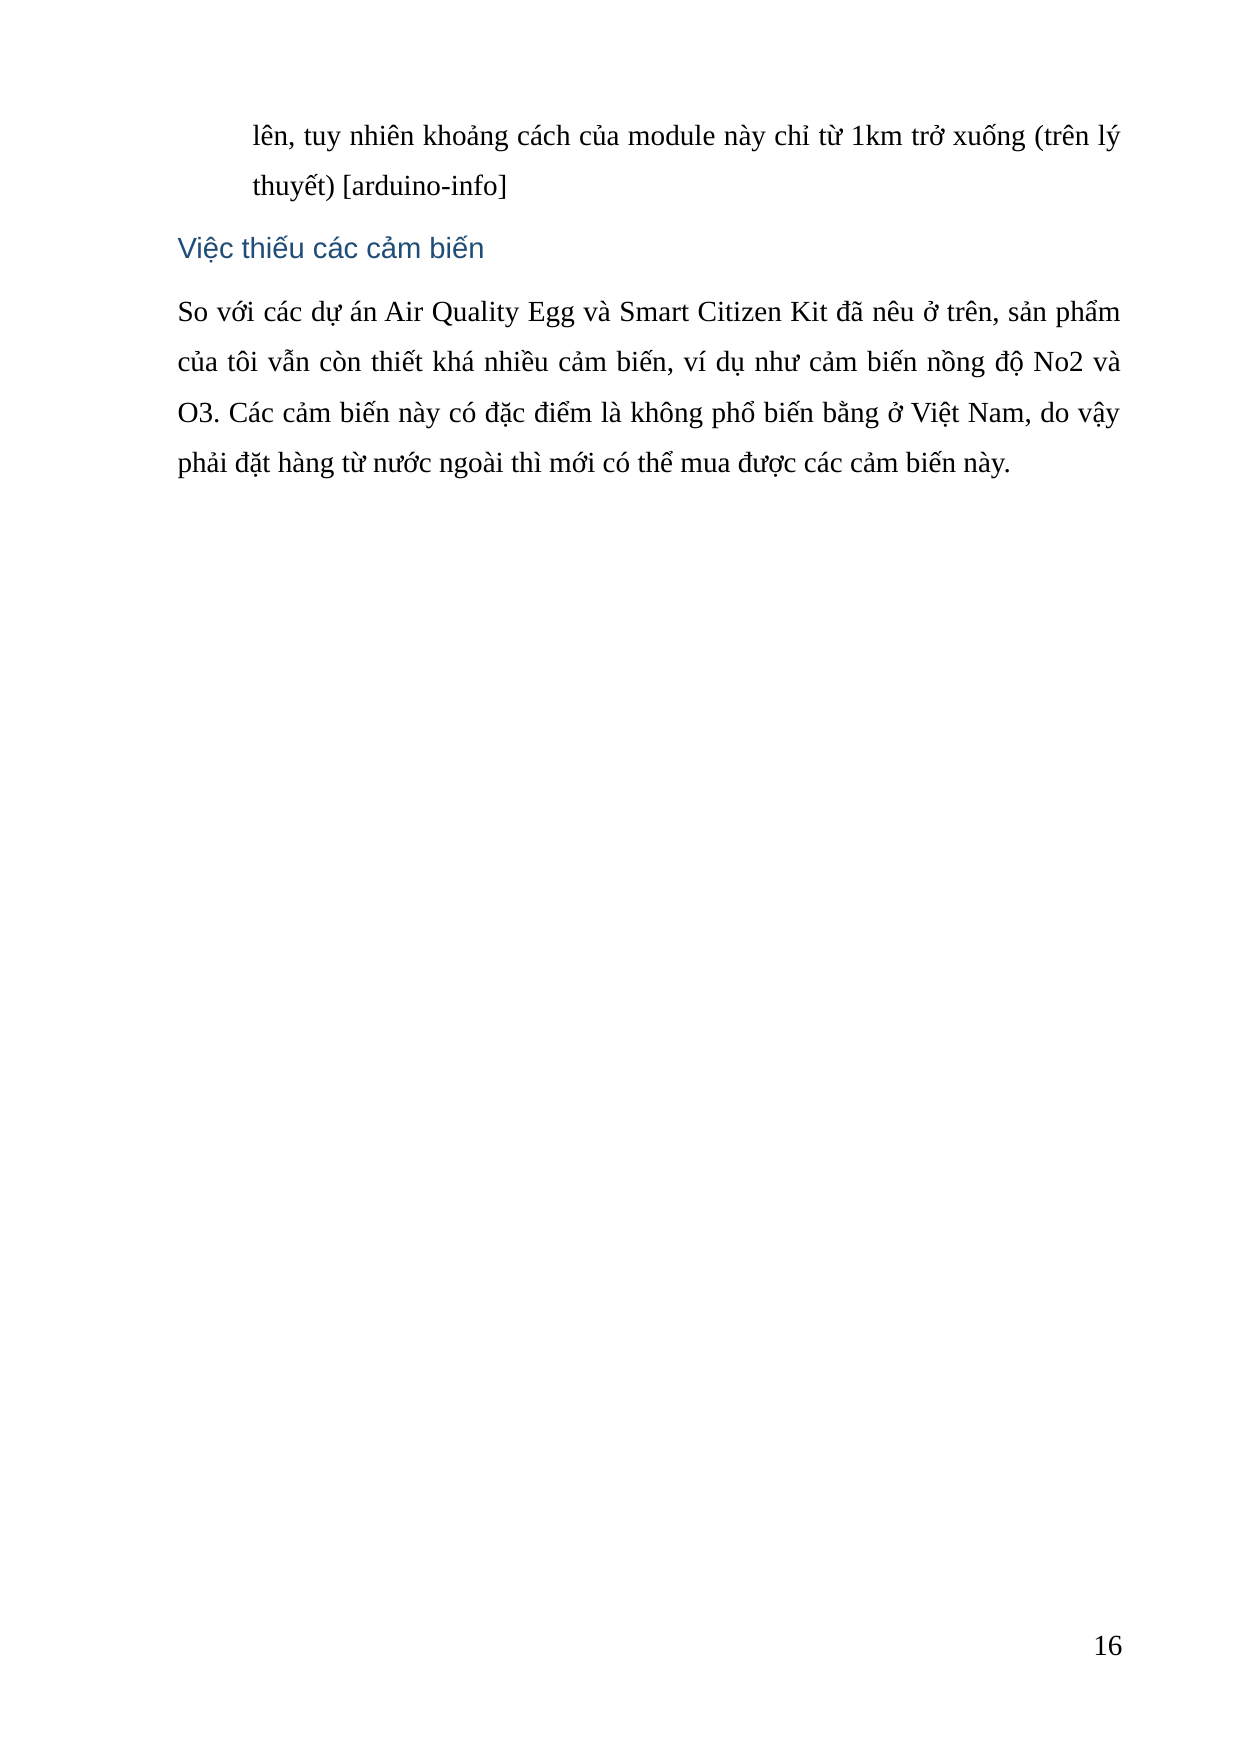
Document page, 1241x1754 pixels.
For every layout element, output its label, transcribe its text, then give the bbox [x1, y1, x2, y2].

subtitle Việc thiếu các cảm biến [177, 231, 1122, 265]
list lên, tuy nhiên khoảng cách của module này chỉ từ 1km trở xuống (trên lý thuyết) [arduino-info] [215, 118, 1122, 202]
text So với các dự án Air Quality Egg và Smart Citizen Kit đã nêu ở trên, sản phẩm của tôi vẫn còn thiết khá nhiều cảm biến, ví dụ như cảm biến nồng độ No2 và O3. Các cảm biến này có đặc điểm là không phổ biến bằng ở Việt Nam, do vậy phải đặt hàng từ nước ngoài thì mới có thể mua được các cảm biến này. [177, 294, 1122, 478]
